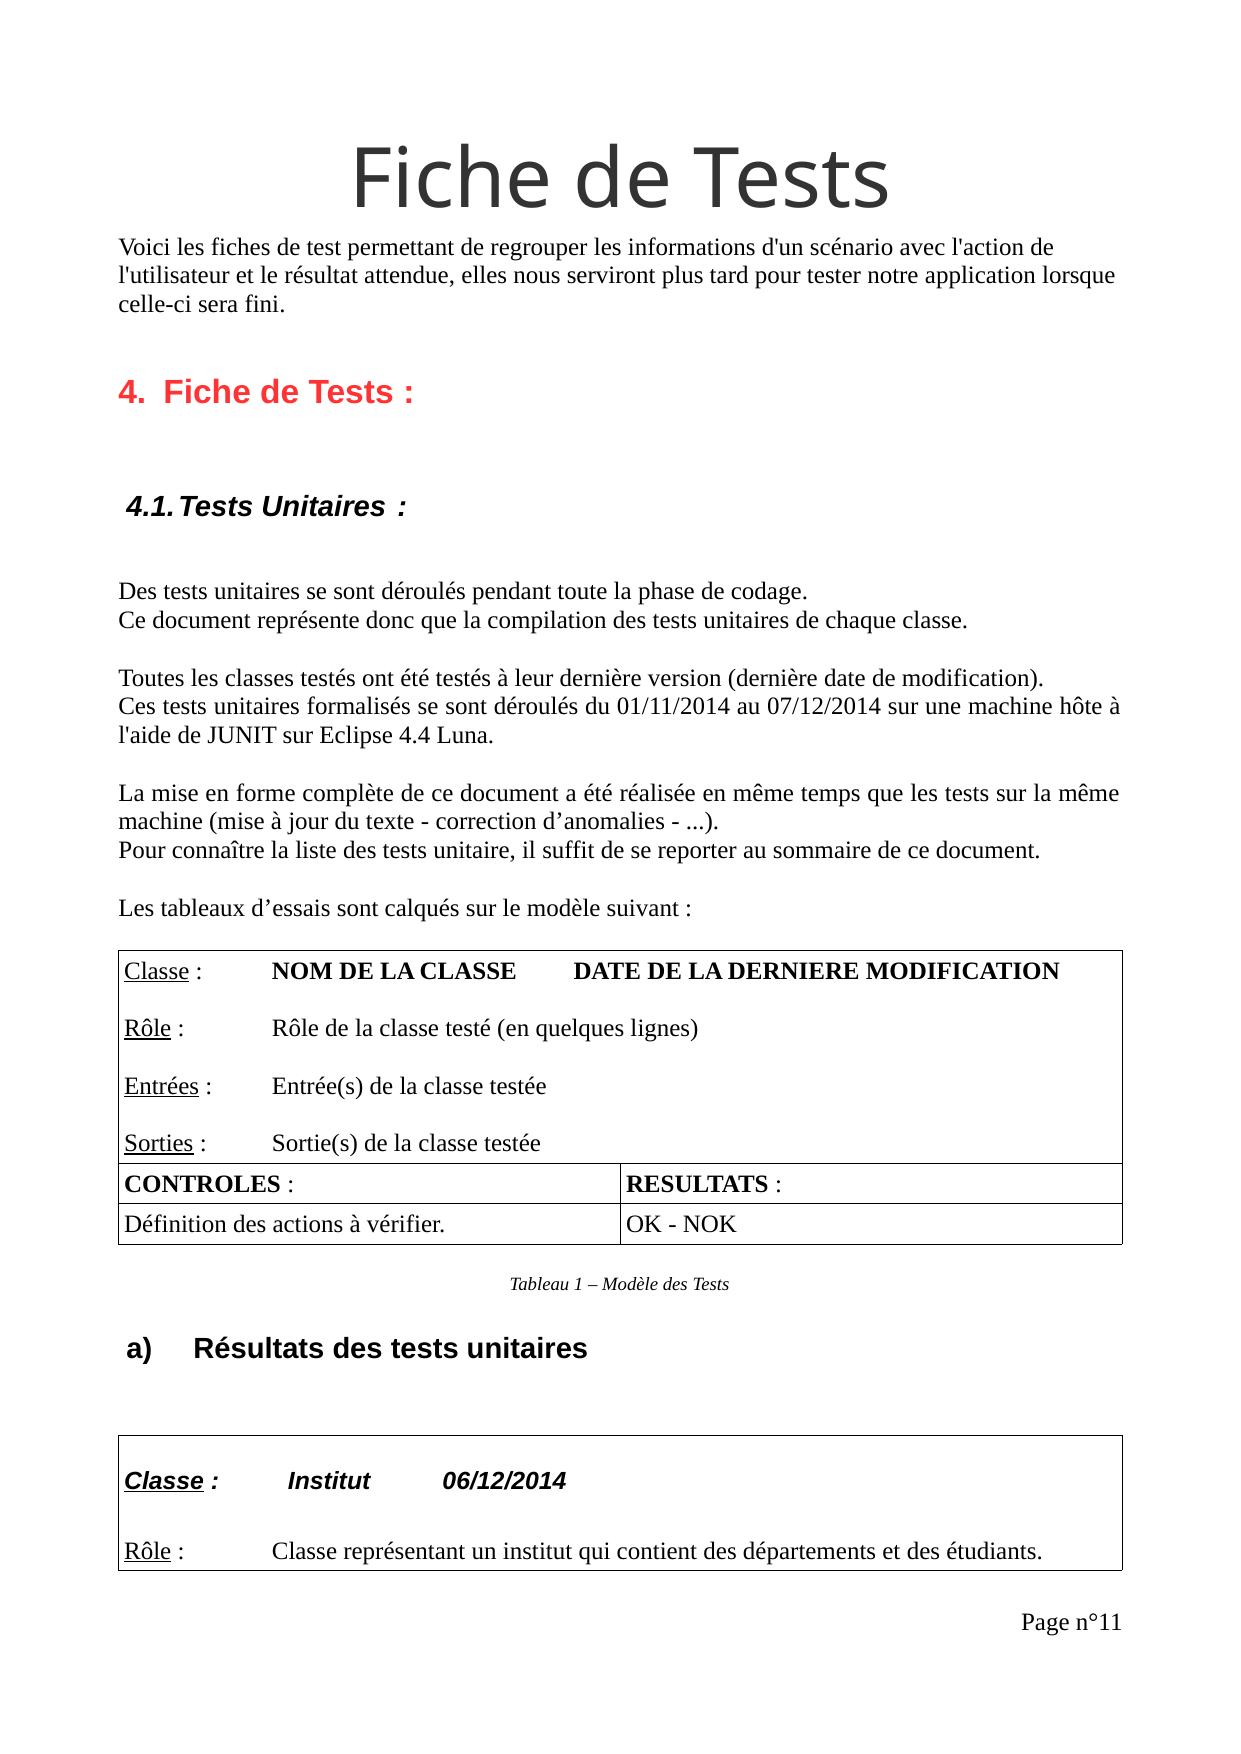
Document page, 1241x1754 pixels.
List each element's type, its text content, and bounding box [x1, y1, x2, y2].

text Ce document représente donc que la compilation des tests unitaires de chaque classe. [118, 605, 1122, 634]
text Voici les fiches de test permettant de regrouper les informations d'un scénario avec l'action de l'utilisateur et le résultat attendue, elles nous serviront plus tard pour tester notre application lorsque celle-ci sera fini. [118, 232, 1122, 318]
table_header CONTROLES : [119, 1164, 620, 1203]
text Pour connaître la liste des tests unitaire, il suffit de se reporter au sommaire de ce document. [118, 835, 1122, 864]
text Des tests unitaires se sont déroulés pendant toute la phase de codage. [118, 576, 1122, 605]
text Fiche de Tests [118, 118, 1122, 232]
table_cell OK - NOK [621, 1204, 1122, 1244]
table_header Classe : NOM DE LA CLASSE DATE DE LA DERNIERE MODIFICATION Rôle : Rôle de la classe testé (en quelques lignes) Entrées : Entrée(s) de la classe testée Sorties : Sortie(s) de la classe testée [119, 951, 1122, 1163]
text Ces tests unitaires formalisés se sont déroulés du 01/11/2014 au 07/12/2014 sur une machine hôte à l'aide de JUNIT sur Eclipse 4.4 Luna. [118, 691, 1122, 749]
subtitle Fiche de Tests : [118, 372, 1122, 410]
table_cell Définition des actions à vérifier. [119, 1204, 620, 1244]
text Toutes les classes testés ont été testés à leur dernière version (dernière date de modification). [118, 663, 1122, 691]
text Tableau 1 – Modèle des Tests [118, 1272, 1122, 1294]
text Les tableaux d’essais sont calqués sur le modèle suivant : [118, 893, 1122, 921]
subtitle Tests Unitaires : [118, 489, 1122, 523]
text La mise en forme complète de ce document a été réalisée en même temps que les tests sur la même machine (mise à jour du texte - correction d’anomalies - ...). [118, 778, 1122, 835]
table_header RESULTATS : [621, 1164, 1122, 1203]
table_header Classe : Institut 06/12/2014 Rôle : Classe représentant un institut qui contient des départements et des étudiants. [119, 1436, 1122, 1570]
subtitle Résultats des tests unitaires [118, 1332, 1122, 1365]
